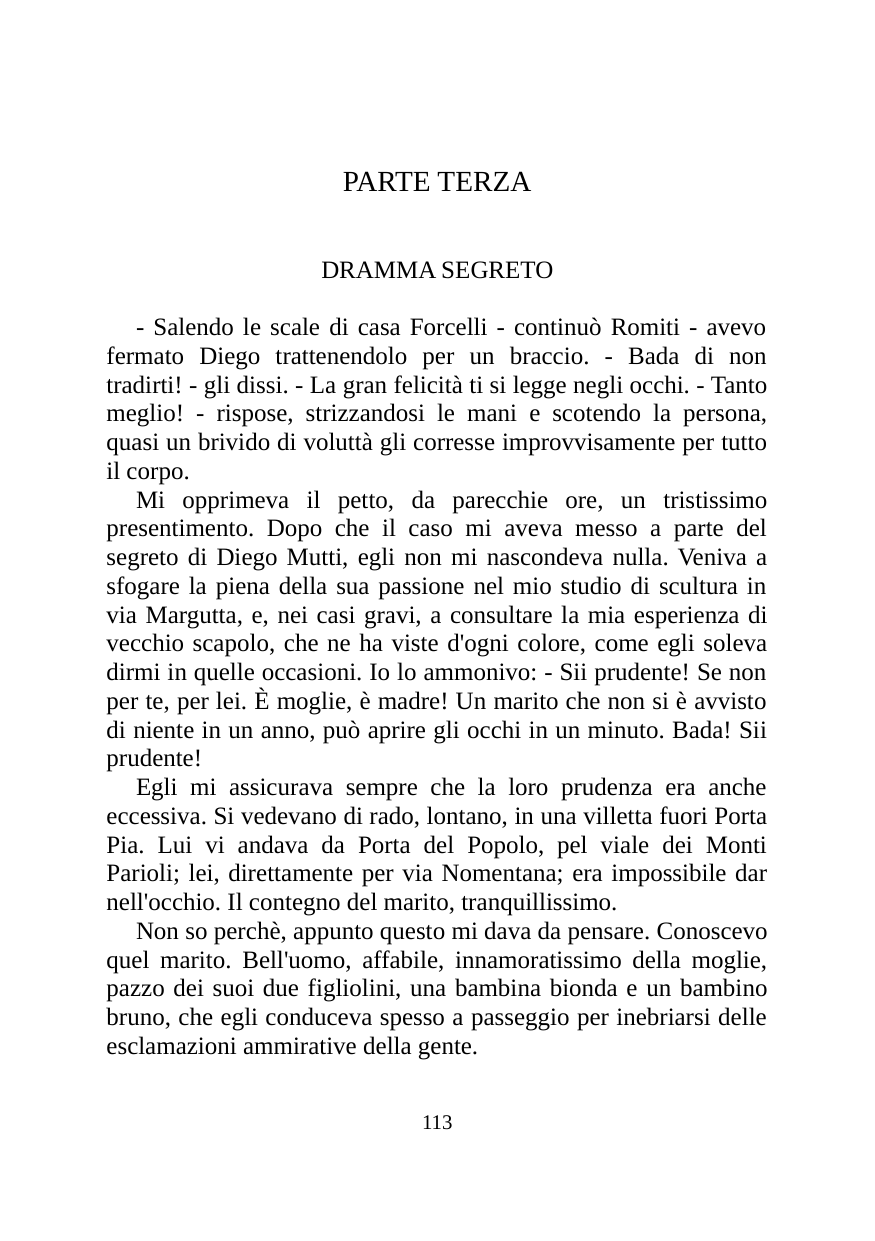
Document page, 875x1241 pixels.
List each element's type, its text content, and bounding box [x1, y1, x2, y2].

text Mi opprimeva il petto, da parecchie ore, un tristissimo presentimento. Dopo che il caso mi aveva messo a parte del segreto di Diego Mutti, egli non mi nascondeva nulla. Veniva a sfogare la piena della sua passione nel mio studio di scultura in via Margutta, e, nei casi gravi, a consultare la mia esperienza di vecchio scapolo, che ne ha viste d'ogni colore, come egli soleva dirmi in quelle occasioni. Io lo ammonivo: - Sii prudente! Se non per te, per lei. È moglie, è madre! Un marito che non si è avvisto di niente in un anno, può aprire gli occhi in un minuto. Bada! Sii prudente! [106, 485, 768, 772]
text PARTE TERZA [106, 164, 768, 197]
text Non so perchè, appunto questo mi dava da pensare. Conoscevo quel marito. Bell'uomo, affabile, innamoratissimo della moglie, pazzo dei suoi due figliolini, una bambina bionda e un bambino bruno, che egli conduceva spesso a passeggio per inebriarsi delle esclamazioni ammirative della gente. [106, 916, 768, 1060]
text DRAMMA SEGRETO [106, 255, 768, 283]
text Egli mi assicurava sempre che la loro prudenza era anche eccessiva. Si vedevano di rado, lontano, in una villetta fuori Porta Pia. Lui vi andava da Porta del Popolo, pel viale dei Monti Parioli; lei, direttamente per via Nomentana; era impossibile dar nell'occhio. Il contegno del marito, tranquillissimo. [106, 772, 768, 916]
text - Salendo le scale di casa Forcelli - continuò Romiti - avevo fermato Diego trattenendolo per un braccio. - Bada di non tradirti! - gli dissi. - La gran felicità ti si legge negli occhi. - Tanto meglio! - rispose, strizzandosi le mani e scotendo la persona, quasi un brivido di voluttà gli corresse improvvisamente per tutto il corpo. [106, 312, 768, 485]
